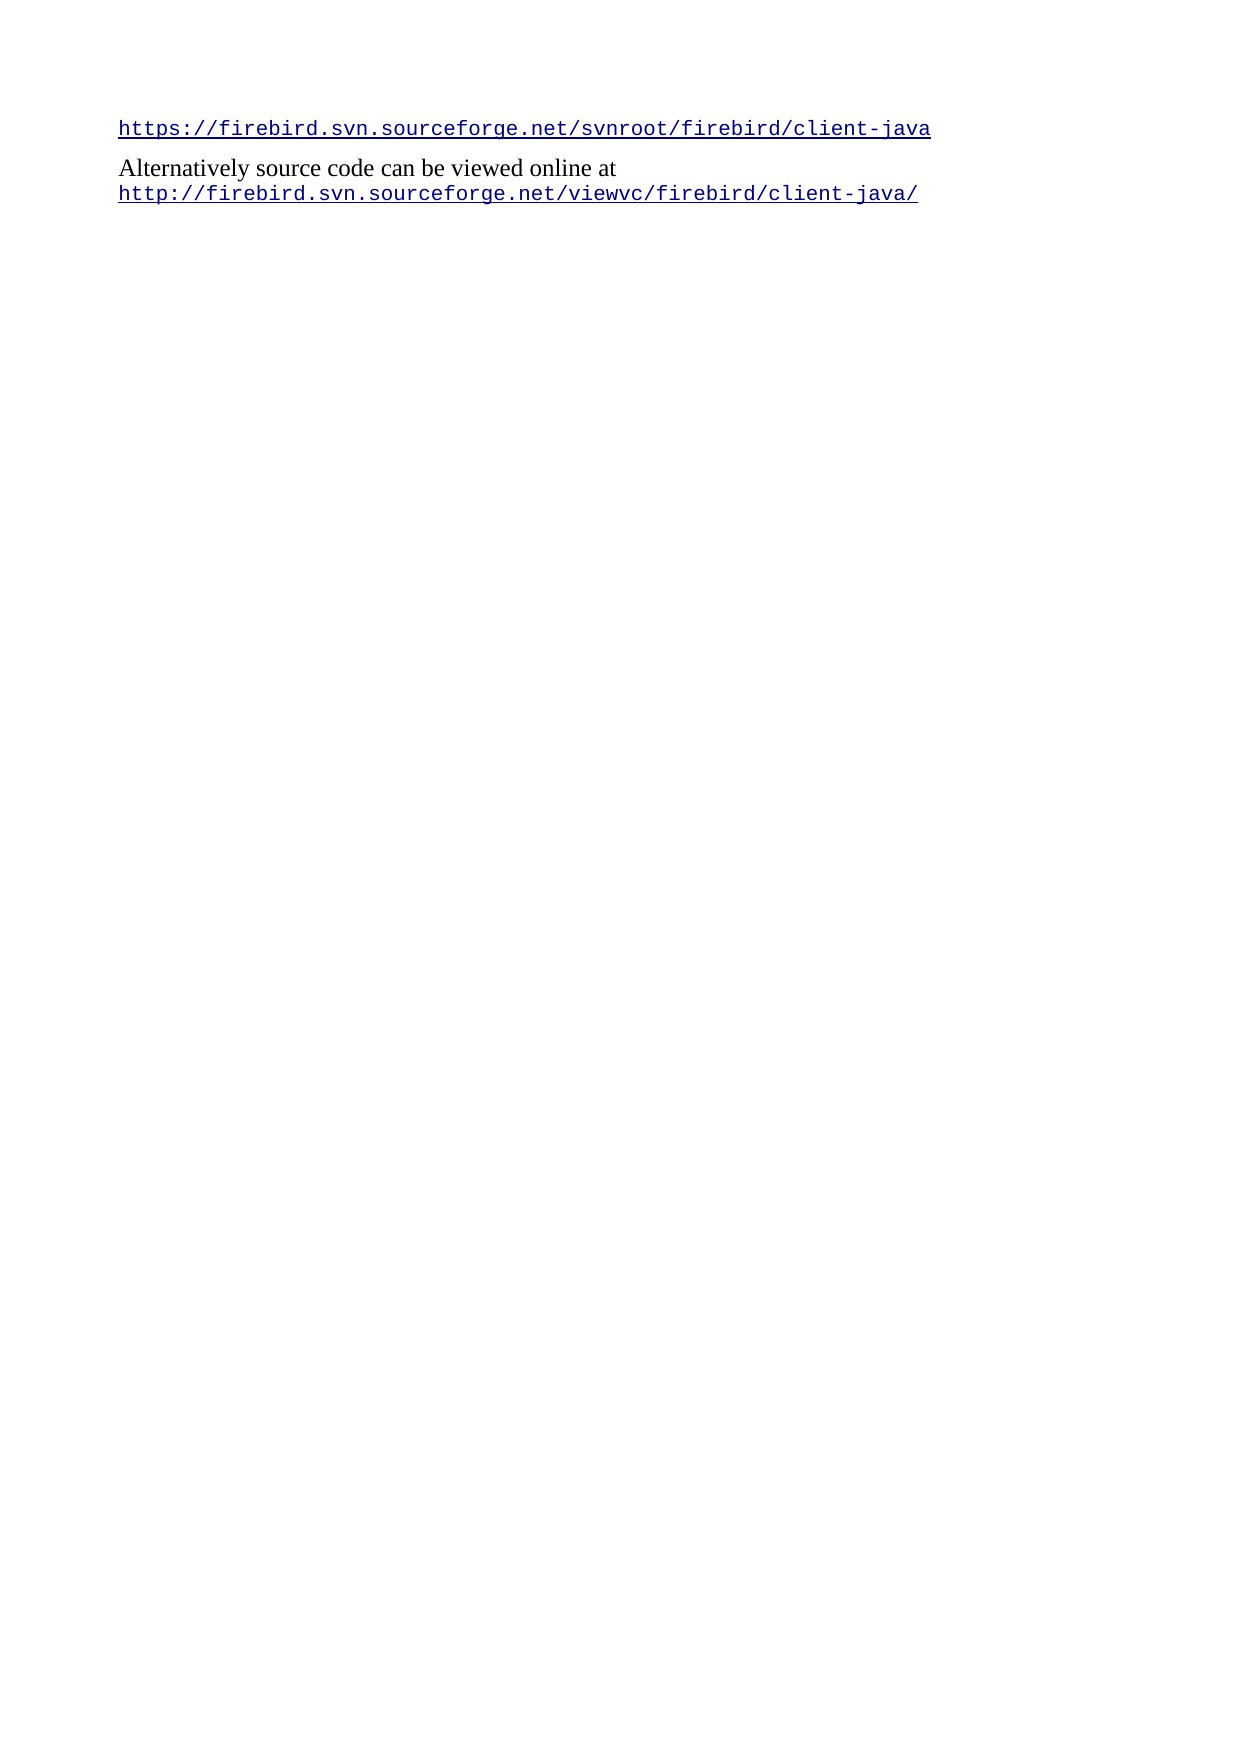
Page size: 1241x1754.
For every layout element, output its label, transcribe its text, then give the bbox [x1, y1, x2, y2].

text https://firebird.svn.sourceforge.net/svnroot/firebird/client-java [118, 118, 1122, 142]
